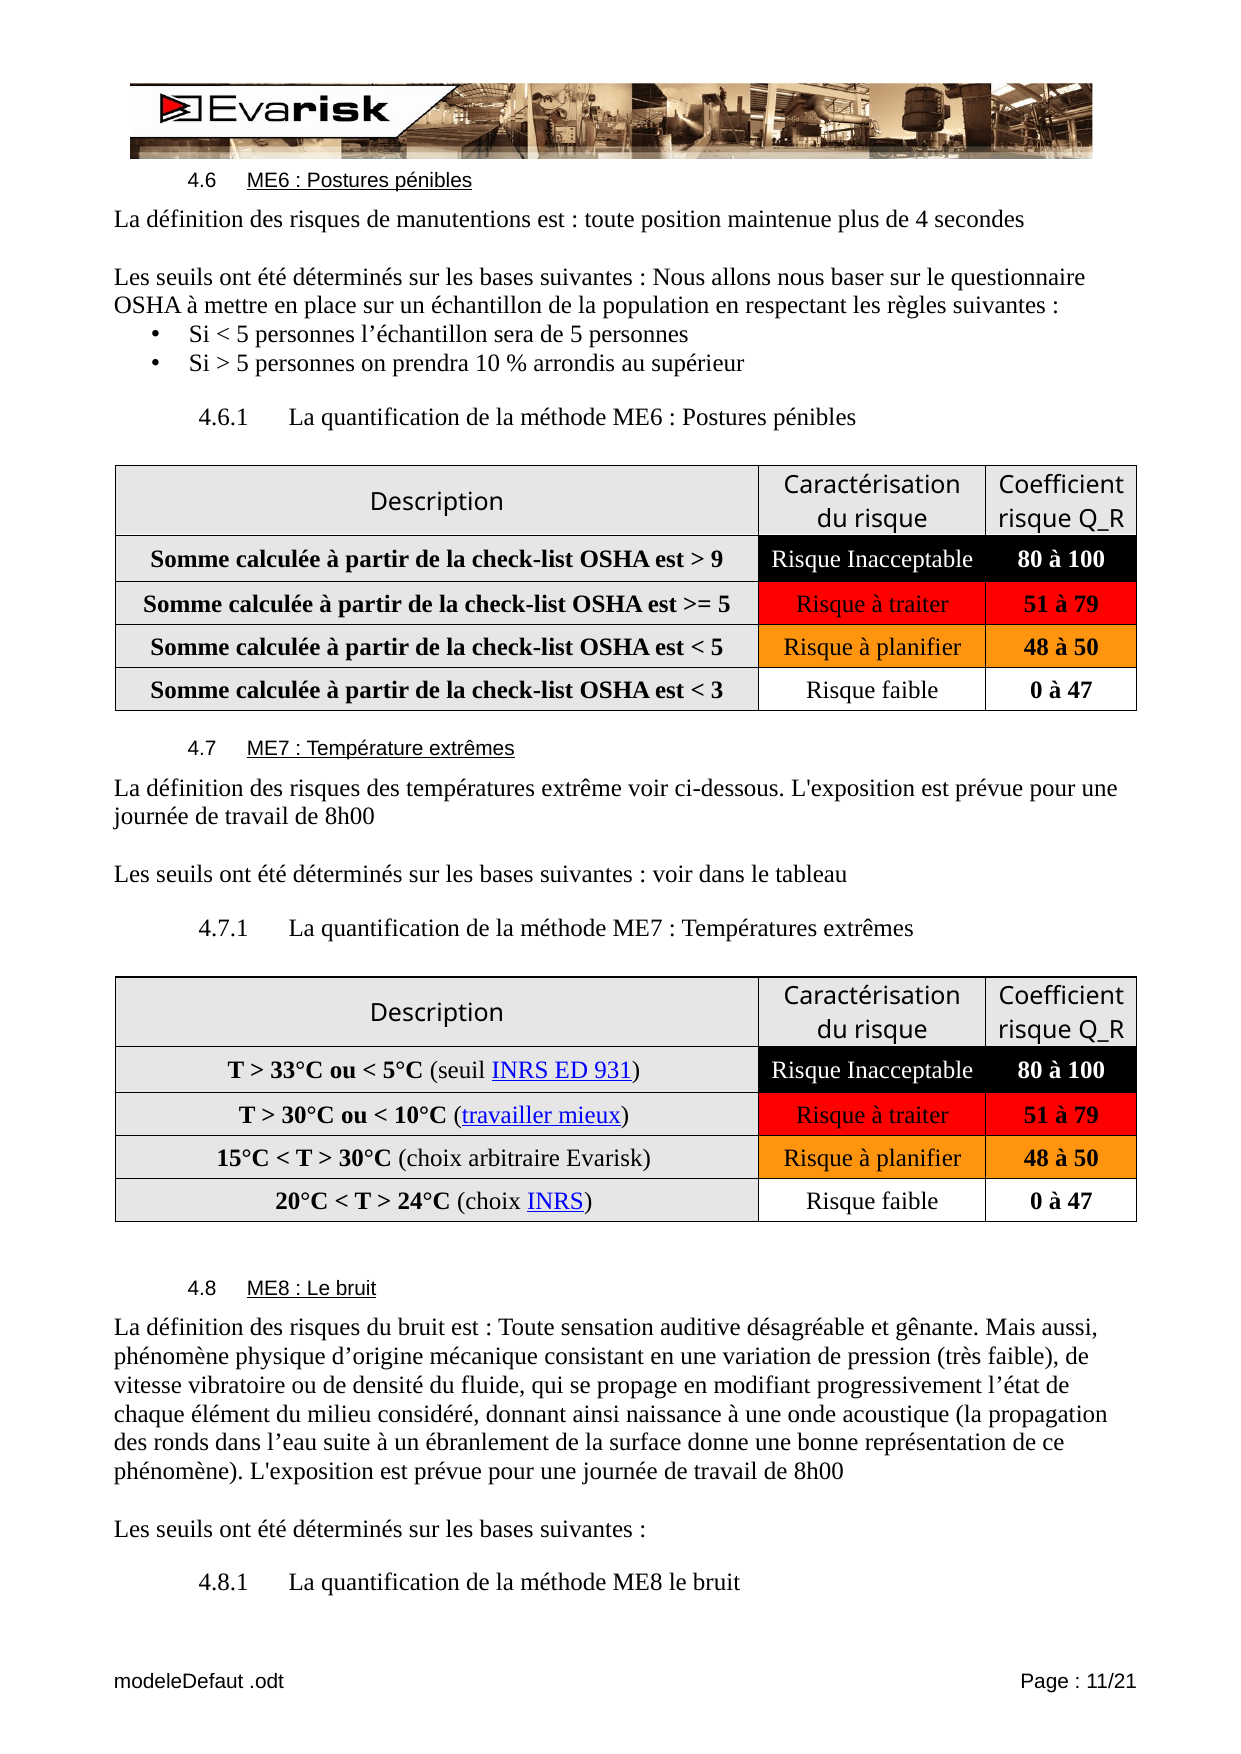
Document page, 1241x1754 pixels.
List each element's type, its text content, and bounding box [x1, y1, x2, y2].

table_cell Risque à traiter [759, 1093, 985, 1135]
text La définition des risques des températures extrême voir ci-dessous. L'exposition est prévue pour une journée de travail de 8h00 [114, 773, 1137, 830]
subtitle ME8 : Le bruit [187, 1276, 1137, 1300]
table_cell Risque Inacceptable [759, 1047, 985, 1092]
table_cell 0 à 47 [986, 1179, 1136, 1221]
table_header Caractérisation du risque [759, 466, 985, 534]
table_cell T > 30°C ou < 10°C (travailler mieux) [116, 1093, 758, 1135]
table_cell 0 à 47 [986, 668, 1136, 710]
text Les seuils ont été déterminés sur les bases suivantes : [114, 1514, 1137, 1542]
table_header Description [116, 978, 758, 1046]
table_header Caractérisation du risque [759, 978, 985, 1046]
table_cell Somme calculée à partir de la check-list OSHA est >= 5 [116, 582, 758, 624]
table_cell 80 à 100 [986, 1047, 1136, 1092]
text La définition des risques de manutentions est : toute position maintenue plus de 4 secondes [114, 204, 1137, 233]
table_header Coefficient risque Q_R [986, 978, 1136, 1046]
table_cell 80 à 100 [986, 536, 1136, 581]
table_cell Risque Inacceptable [759, 536, 985, 581]
list Si > 5 personnes on prendra 10 % arrondis au supérieur [151, 348, 1137, 377]
table_cell 51 à 79 [986, 1093, 1136, 1135]
subtitle ME7 : Température extrêmes [187, 736, 1137, 760]
table_cell Risque à traiter [759, 582, 985, 624]
table_cell 20°C < T > 24°C (choix INRS) [116, 1179, 758, 1221]
table_cell Somme calculée à partir de la check-list OSHA est < 3 [116, 668, 758, 710]
table_cell 51 à 79 [986, 582, 1136, 624]
text La définition des risques du bruit est : Toute sensation auditive désagréable et gênante. Mais aussi, phénomène physique d’origine mécanique consistant en une variation de pression (très faible), de vitesse vibratoire ou de densité du fluide, qui se propage en modifiant progressivement l’état de chaque élément du milieu considéré, donnant ainsi naissance à une onde acoustique (la propagation des ronds dans l’eau suite à un ébranlement de la surface donne une bonne représentation de ce phénomène). L'exposition est prévue pour une journée de travail de 8h00 [114, 1312, 1137, 1485]
table_header Description [116, 466, 758, 534]
list Si < 5 personnes l’échantillon sera de 5 personnes [151, 319, 1137, 348]
table_cell Risque à planifier [759, 625, 985, 667]
table_cell 48 à 50 [986, 1136, 1136, 1178]
table_header Coefficient risque Q_R [986, 466, 1136, 534]
table_cell Somme calculée à partir de la check-list OSHA est > 9 [116, 536, 758, 581]
text Les seuils ont été déterminés sur les bases suivantes : voir dans le tableau [114, 859, 1137, 888]
table_cell 48 à 50 [986, 625, 1136, 667]
table_cell Somme calculée à partir de la check-list OSHA est < 5 [116, 625, 758, 667]
table_cell Risque faible [759, 668, 985, 710]
table_cell 15°C < T > 30°C (choix arbitraire Evarisk) [116, 1136, 758, 1178]
table_cell T > 33°C ou < 5°C (seuil INRS ED 931) [116, 1047, 758, 1092]
table_cell Risque faible [759, 1179, 985, 1221]
subtitle La quantification de la méthode ME8 le bruit [198, 1567, 1137, 1596]
table_cell Risque à planifier [759, 1136, 985, 1178]
subtitle La quantification de la méthode ME6 : Postures pénibles [198, 402, 1137, 430]
text Les seuils ont été déterminés sur les bases suivantes : Nous allons nous baser sur le questionnaire OSHA à mettre en place sur un échantillon de la population en respectant les règles suivantes : [114, 262, 1137, 319]
subtitle ME6 : Postures pénibles [187, 168, 1137, 192]
subtitle La quantification de la méthode ME7 : Températures extrêmes [198, 913, 1137, 941]
